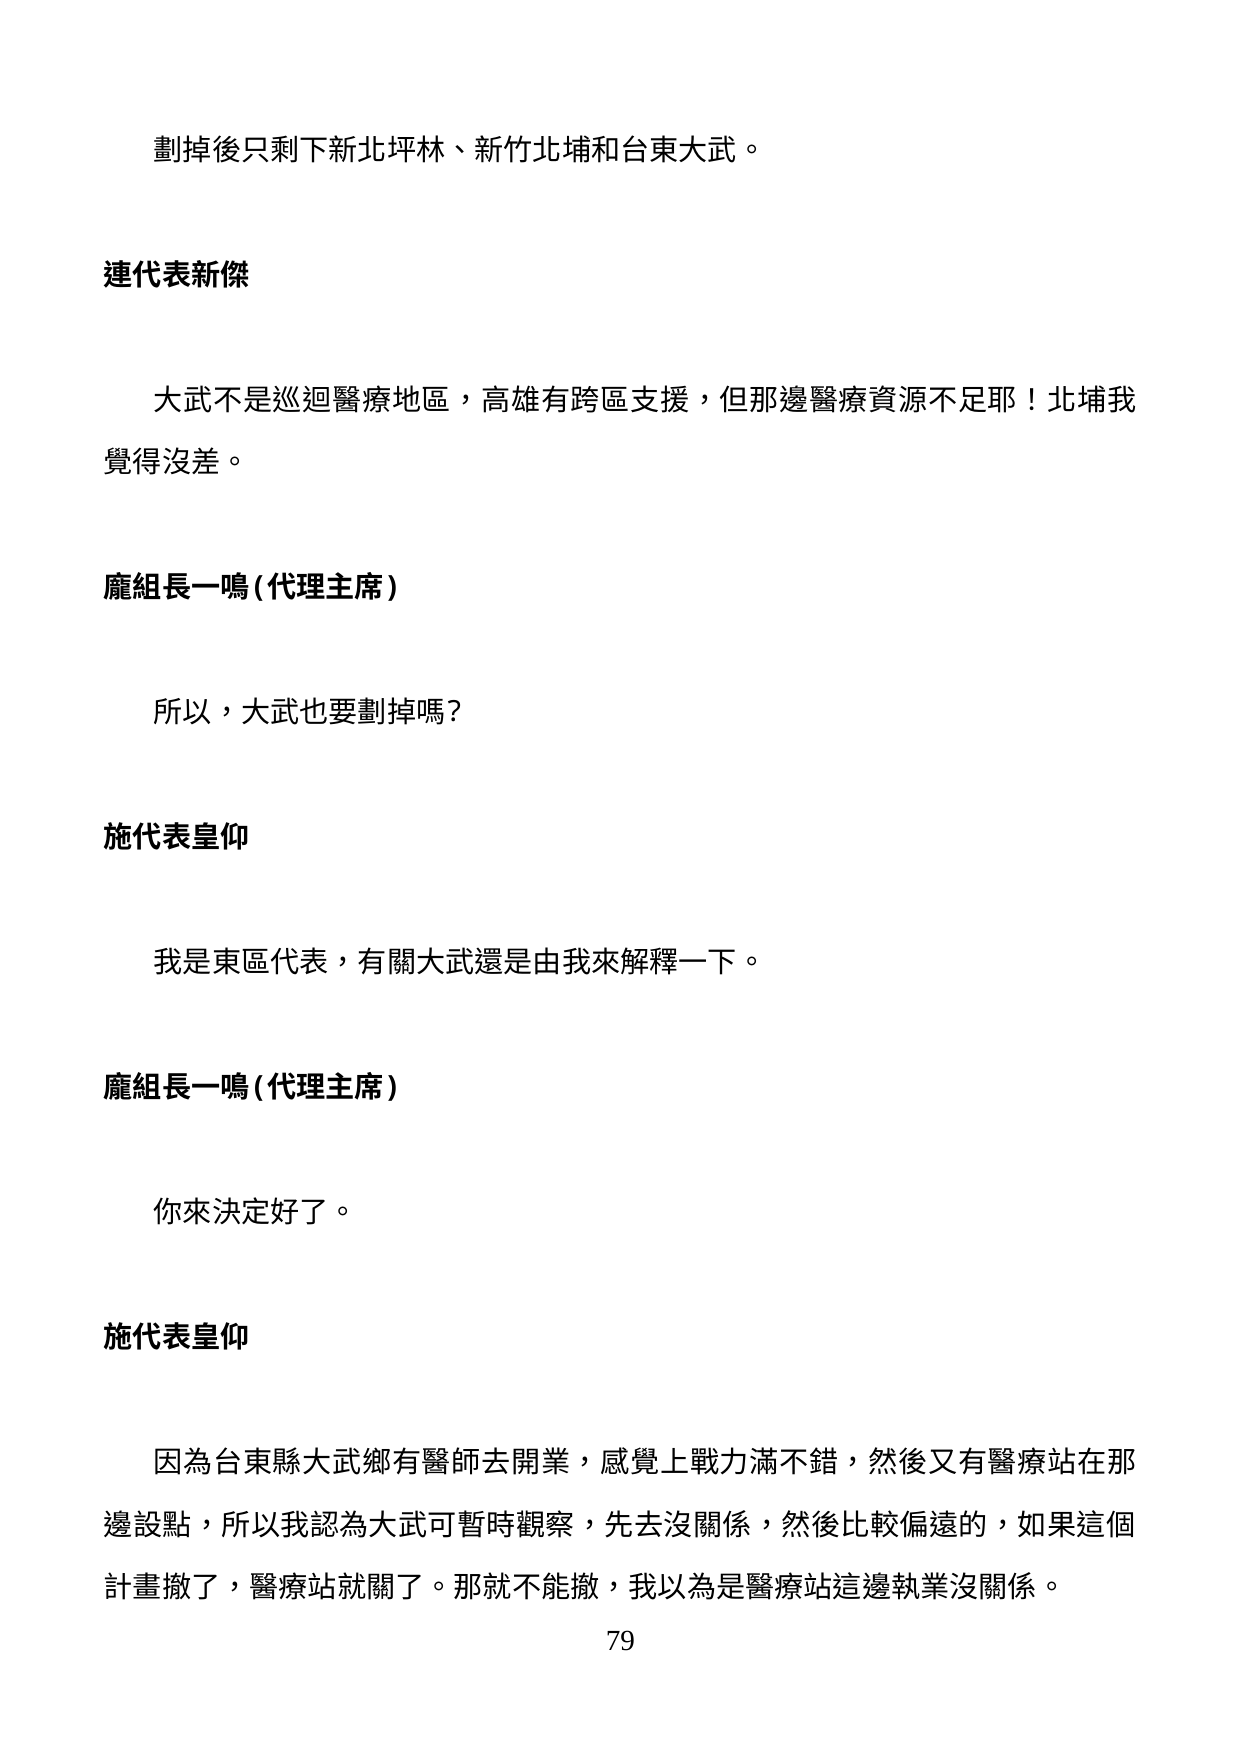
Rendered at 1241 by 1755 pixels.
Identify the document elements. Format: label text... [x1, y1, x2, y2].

text 龐組長一鳴(代理主席) [103, 1043, 1137, 1106]
text 施代表皇仰 [103, 793, 1137, 856]
text 所以，大武也要劃掉嗎? [103, 668, 1137, 731]
text 施代表皇仰 [103, 1293, 1137, 1356]
text 因為台東縣大武鄉有醫師去開業，感覺上戰力滿不錯，然後又有醫療站在那邊設點，所以我認為大武可暫時觀察，先去沒關係，然後比較偏遠的，如果這個計畫撤了，醫療站就關了。那就不能撤，我以為是醫療站這邊執業沒關係。 [103, 1418, 1137, 1606]
text 我是東區代表，有關大武還是由我來解釋一下。 [103, 918, 1137, 981]
text 大武不是巡迴醫療地區，高雄有跨區支援，但那邊醫療資源不足耶！北埔我覺得沒差。 [103, 356, 1137, 481]
text 龐組長一鳴(代理主席) [103, 543, 1137, 606]
text 劃掉後只剩下新北坪林、新竹北埔和台東大武。 [103, 106, 1137, 168]
text 你來決定好了。 [103, 1168, 1137, 1231]
text 連代表新傑 [103, 231, 1137, 293]
